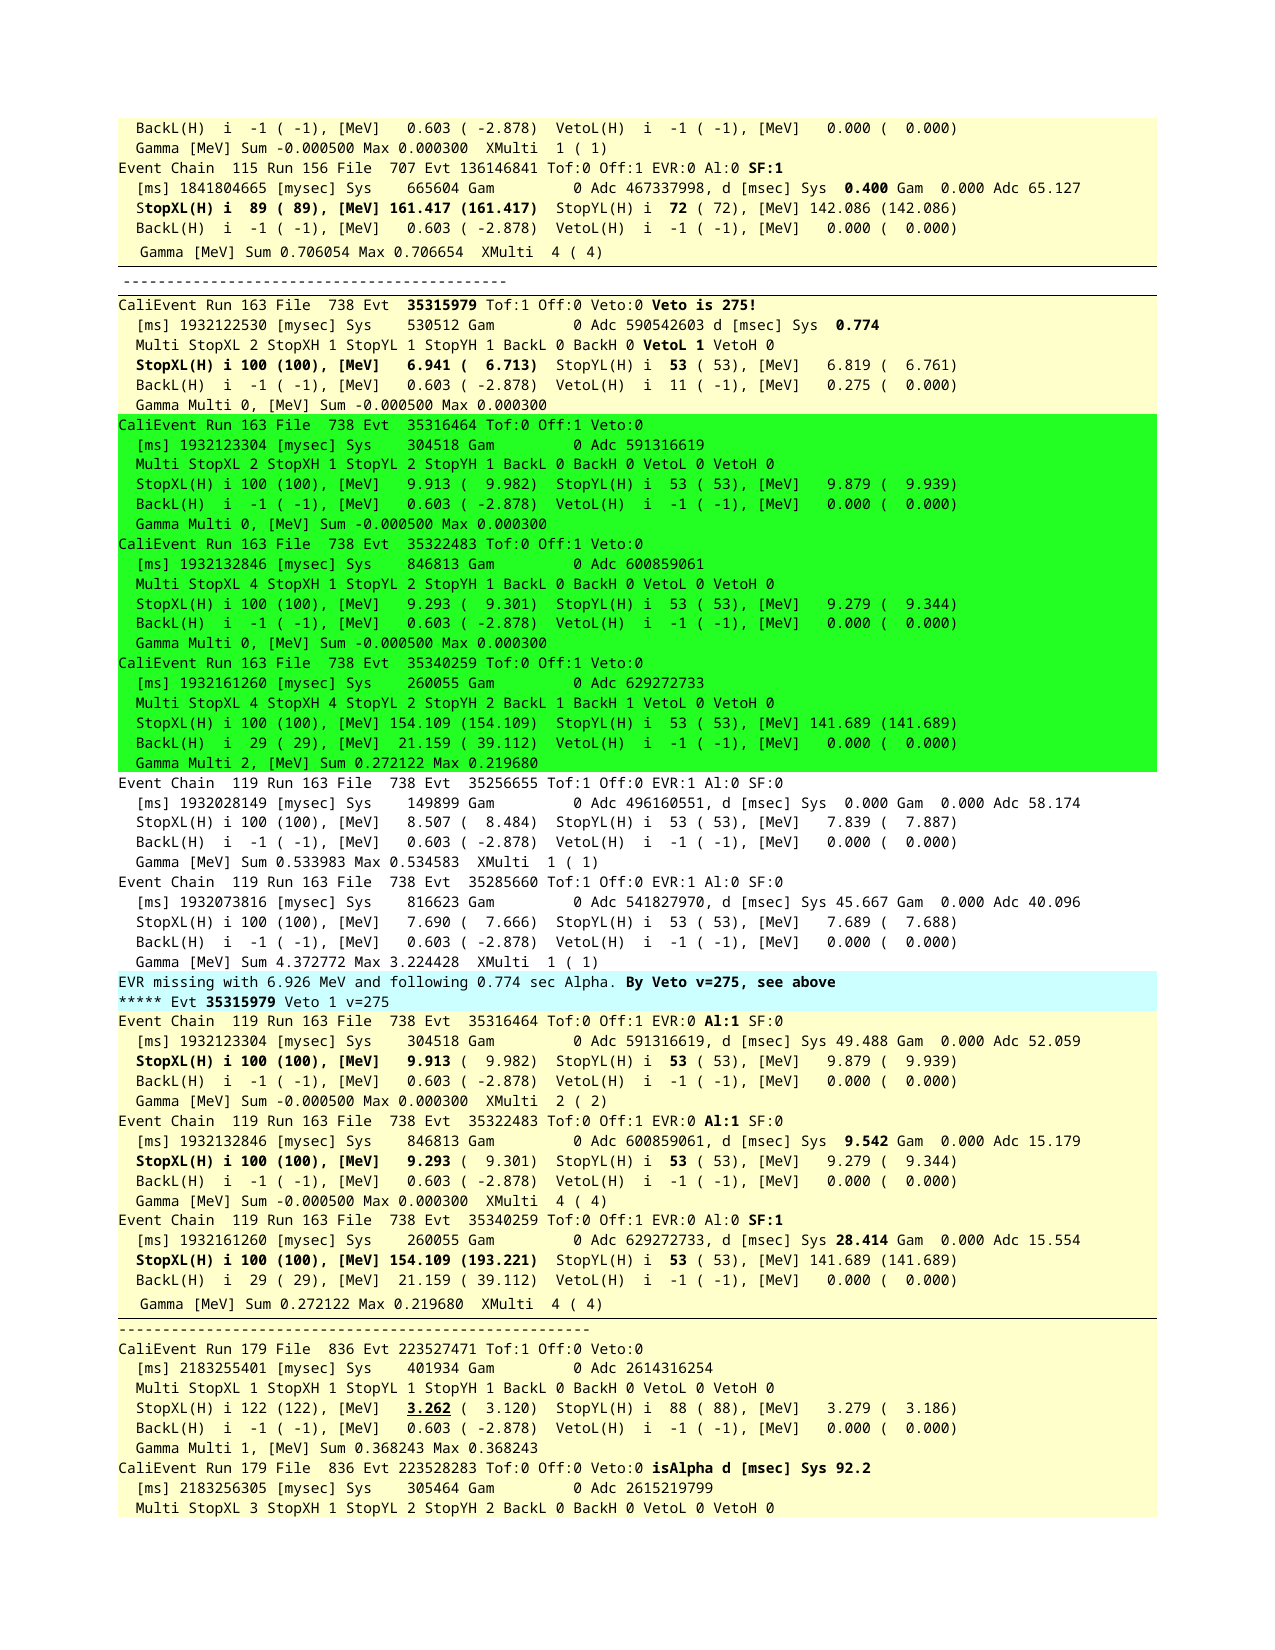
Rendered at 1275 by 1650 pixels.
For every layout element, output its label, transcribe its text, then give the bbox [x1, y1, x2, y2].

text BackL(H) i -1 ( -1), [MeV] 0.603 ( -2.878) VetoL(H) i -1 ( -1), [MeV] 0.000 ( 0.000) [118, 494, 1157, 514]
text CaliEvent Run 163 File 738 Evt 35316464 Tof:0 Off:1 Veto:0 [118, 414, 1157, 434]
text BackL(H) i -1 ( -1), [MeV] 0.603 ( -2.878) VetoL(H) i -1 ( -1), [MeV] 0.000 ( 0.000) [118, 1170, 1157, 1190]
text Gamma [MeV] Sum 0.272122 Max 0.219680 XMulti 4 ( 4) [118, 1290, 1157, 1318]
text Gamma [MeV] Sum -0.000500 Max 0.000300 XMulti 4 ( 4) [118, 1190, 1157, 1210]
text CaliEvent Run 163 File 738 Evt 35340259 Tof:0 Off:1 Veto:0 [118, 653, 1157, 673]
text Gamma [MeV] Sum 0.706054 Max 0.706654 XMulti 4 ( 4) [118, 237, 1157, 266]
text EVR missing with 6.926 MeV and following 0.774 sec Alpha. By Veto v=275, see above [118, 971, 1157, 991]
text StopXL(H) i 100 (100), [MeV] 154.109 (193.221) StopYL(H) i 53 ( 53), [MeV] 141.689 (141.689) [118, 1250, 1157, 1270]
text Multi StopXL 4 StopXH 1 StopYL 2 StopYH 1 BackL 0 BackH 0 VetoL 0 VetoH 0 [118, 573, 1157, 593]
text StopXL(H) i 122 (122), [MeV] 3.262 ( 3.120) StopYL(H) i 88 ( 88), [MeV] 3.279 ( 3.186) [118, 1398, 1157, 1418]
text [ms] 1932132846 [mysec] Sys 846813 Gam 0 Adc 600859061, d [msec] Sys 9.542 Gam 0.000 Adc 15.179 [118, 1131, 1157, 1151]
text CaliEvent Run 163 File 738 Evt 35315979 Tof:1 Off:0 Veto:0 Veto is 275! [118, 296, 1157, 315]
text StopXL(H) i 100 (100), [MeV] 154.109 (154.109) StopYL(H) i 53 ( 53), [MeV] 141.689 (141.689) [118, 713, 1157, 733]
text Gamma [MeV] Sum 4.372772 Max 3.224428 XMulti 1 ( 1) [118, 952, 1157, 971]
text CaliEvent Run 179 File 836 Evt 223527471 Tof:1 Off:0 Veto:0 [118, 1338, 1157, 1358]
text BackL(H) i 29 ( 29), [MeV] 21.159 ( 39.112) VetoL(H) i -1 ( -1), [MeV] 0.000 ( 0.000) [118, 733, 1157, 753]
text [ms] 2183256305 [mysec] Sys 305464 Gam 0 Adc 2615219799 [118, 1478, 1157, 1498]
text BackL(H) i -1 ( -1), [MeV] 0.603 ( -2.878) VetoL(H) i -1 ( -1), [MeV] 0.000 ( 0.000) [118, 118, 1157, 138]
text ***** Evt 35315979 Veto 1 v=275 [118, 991, 1157, 1011]
text BackL(H) i -1 ( -1), [MeV] 0.603 ( -2.878) VetoL(H) i -1 ( -1), [MeV] 0.000 ( 0.000) [118, 832, 1157, 852]
text Event Chain 119 Run 163 File 738 Evt 35316464 Tof:0 Off:1 EVR:0 Al:1 SF:0 [118, 1011, 1157, 1031]
text [ms] 2183255401 [mysec] Sys 401934 Gam 0 Adc 2614316254 [118, 1358, 1157, 1378]
text Event Chain 119 Run 163 File 738 Evt 35256655 Tof:1 Off:0 EVR:1 Al:0 SF:0 [118, 772, 1157, 792]
text [ms] 1932123304 [mysec] Sys 304518 Gam 0 Adc 591316619 [118, 434, 1157, 454]
text Gamma [MeV] Sum -0.000500 Max 0.000300 XMulti 2 ( 2) [118, 1091, 1157, 1111]
text Event Chain 119 Run 163 File 738 Evt 35285660 Tof:1 Off:0 EVR:1 Al:0 SF:0 [118, 872, 1157, 892]
text StopXL(H) i 89 ( 89), [MeV] 161.417 (161.417) StopYL(H) i 72 ( 72), [MeV] 142.086 (142.086) [118, 198, 1157, 218]
text StopXL(H) i 100 (100), [MeV] 6.941 ( 6.713) StopYL(H) i 53 ( 53), [MeV] 6.819 ( 6.761) [118, 355, 1157, 374]
text BackL(H) i -1 ( -1), [MeV] 0.603 ( -2.878) VetoL(H) i -1 ( -1), [MeV] 0.000 ( 0.000) [118, 1418, 1157, 1438]
text [ms] 1932132846 [mysec] Sys 846813 Gam 0 Adc 600859061 [118, 554, 1157, 573]
text Gamma Multi 0, [MeV] Sum -0.000500 Max 0.000300 [118, 394, 1157, 414]
text Multi StopXL 3 StopXH 1 StopYL 2 StopYH 2 BackL 0 BackH 0 VetoL 0 VetoH 0 [118, 1498, 1157, 1517]
text StopXL(H) i 100 (100), [MeV] 9.293 ( 9.301) StopYL(H) i 53 ( 53), [MeV] 9.279 ( 9.344) [118, 1151, 1157, 1170]
text Multi StopXL 4 StopXH 4 StopYL 2 StopYH 2 BackL 1 BackH 1 VetoL 0 VetoH 0 [118, 693, 1157, 713]
text [ms] 1932028149 [mysec] Sys 149899 Gam 0 Adc 496160551, d [msec] Sys 0.000 Gam 0.000 Adc 58.174 [118, 792, 1157, 812]
text BackL(H) i -1 ( -1), [MeV] 0.603 ( -2.878) VetoL(H) i -1 ( -1), [MeV] 0.000 ( 0.000) [118, 932, 1157, 952]
text [ms] 1841804665 [mysec] Sys 665604 Gam 0 Adc 467337998, d [msec] Sys 0.400 Gam 0.000 Adc 65.127 [118, 178, 1157, 198]
text [ms] 1932161260 [mysec] Sys 260055 Gam 0 Adc 629272733, d [msec] Sys 28.414 Gam 0.000 Adc 15.554 [118, 1230, 1157, 1250]
text Event Chain 119 Run 163 File 738 Evt 35340259 Tof:0 Off:1 EVR:0 Al:0 SF:1 [118, 1210, 1157, 1230]
text StopXL(H) i 100 (100), [MeV] 7.690 ( 7.666) StopYL(H) i 53 ( 53), [MeV] 7.689 ( 7.688) [118, 912, 1157, 932]
text StopXL(H) i 100 (100), [MeV] 9.913 ( 9.982) StopYL(H) i 53 ( 53), [MeV] 9.879 ( 9.939) [118, 474, 1157, 494]
text Multi StopXL 1 StopXH 1 StopYL 1 StopYH 1 BackL 0 BackH 0 VetoL 0 VetoH 0 [118, 1378, 1157, 1398]
text [ms] 1932122530 [mysec] Sys 530512 Gam 0 Adc 590542603 d [msec] Sys 0.774 [118, 315, 1157, 335]
text Gamma Multi 0, [MeV] Sum -0.000500 Max 0.000300 [118, 514, 1157, 534]
text StopXL(H) i 100 (100), [MeV] 8.507 ( 8.484) StopYL(H) i 53 ( 53), [MeV] 7.839 ( 7.887) [118, 812, 1157, 832]
text Multi StopXL 2 StopXH 1 StopYL 1 StopYH 1 BackL 0 BackH 0 VetoL 1 VetoH 0 [118, 335, 1157, 355]
text Gamma [MeV] Sum -0.000500 Max 0.000300 XMulti 1 ( 1) [118, 138, 1157, 158]
text Event Chain 115 Run 156 File 707 Evt 136146841 Tof:0 Off:1 EVR:0 Al:0 SF:1 [118, 158, 1157, 178]
text Gamma Multi 2, [MeV] Sum 0.272122 Max 0.219680 [118, 753, 1157, 772]
text BackL(H) i 29 ( 29), [MeV] 21.159 ( 39.112) VetoL(H) i -1 ( -1), [MeV] 0.000 ( 0.000) [118, 1270, 1157, 1290]
text [ms] 1932123304 [mysec] Sys 304518 Gam 0 Adc 591316619, d [msec] Sys 49.488 Gam 0.000 Adc 52.059 [118, 1031, 1157, 1051]
text Gamma [MeV] Sum 0.533983 Max 0.534583 XMulti 1 ( 1) [118, 852, 1157, 872]
text StopXL(H) i 100 (100), [MeV] 9.293 ( 9.301) StopYL(H) i 53 ( 53), [MeV] 9.279 ( 9.344) [118, 593, 1157, 613]
text CaliEvent Run 179 File 836 Evt 223528283 Tof:0 Off:0 Veto:0 isAlpha d [msec] Sys 92.2 [118, 1458, 1157, 1478]
text CaliEvent Run 163 File 738 Evt 35322483 Tof:0 Off:1 Veto:0 [118, 534, 1157, 554]
text ------------------------------------------------------ [118, 1319, 1157, 1338]
text [ms] 1932161260 [mysec] Sys 260055 Gam 0 Adc 629272733 [118, 673, 1157, 693]
text Multi StopXL 2 StopXH 1 StopYL 2 StopYH 1 BackL 0 BackH 0 VetoL 0 VetoH 0 [118, 454, 1157, 474]
text [ms] 1932073816 [mysec] Sys 816623 Gam 0 Adc 541827970, d [msec] Sys 45.667 Gam 0.000 Adc 40.096 [118, 892, 1157, 912]
text BackL(H) i -1 ( -1), [MeV] 0.603 ( -2.878) VetoL(H) i -1 ( -1), [MeV] 0.000 ( 0.000) [118, 613, 1157, 633]
text -------------------------------------------- [118, 267, 1157, 295]
text BackL(H) i -1 ( -1), [MeV] 0.603 ( -2.878) VetoL(H) i 11 ( -1), [MeV] 0.275 ( 0.000) [118, 374, 1157, 394]
text Gamma Multi 0, [MeV] Sum -0.000500 Max 0.000300 [118, 633, 1157, 653]
text StopXL(H) i 100 (100), [MeV] 9.913 ( 9.982) StopYL(H) i 53 ( 53), [MeV] 9.879 ( 9.939) [118, 1051, 1157, 1071]
text BackL(H) i -1 ( -1), [MeV] 0.603 ( -2.878) VetoL(H) i -1 ( -1), [MeV] 0.000 ( 0.000) [118, 218, 1157, 237]
text Gamma Multi 1, [MeV] Sum 0.368243 Max 0.368243 [118, 1438, 1157, 1458]
text BackL(H) i -1 ( -1), [MeV] 0.603 ( -2.878) VetoL(H) i -1 ( -1), [MeV] 0.000 ( 0.000) [118, 1071, 1157, 1091]
text Event Chain 119 Run 163 File 738 Evt 35322483 Tof:0 Off:1 EVR:0 Al:1 SF:0 [118, 1111, 1157, 1131]
